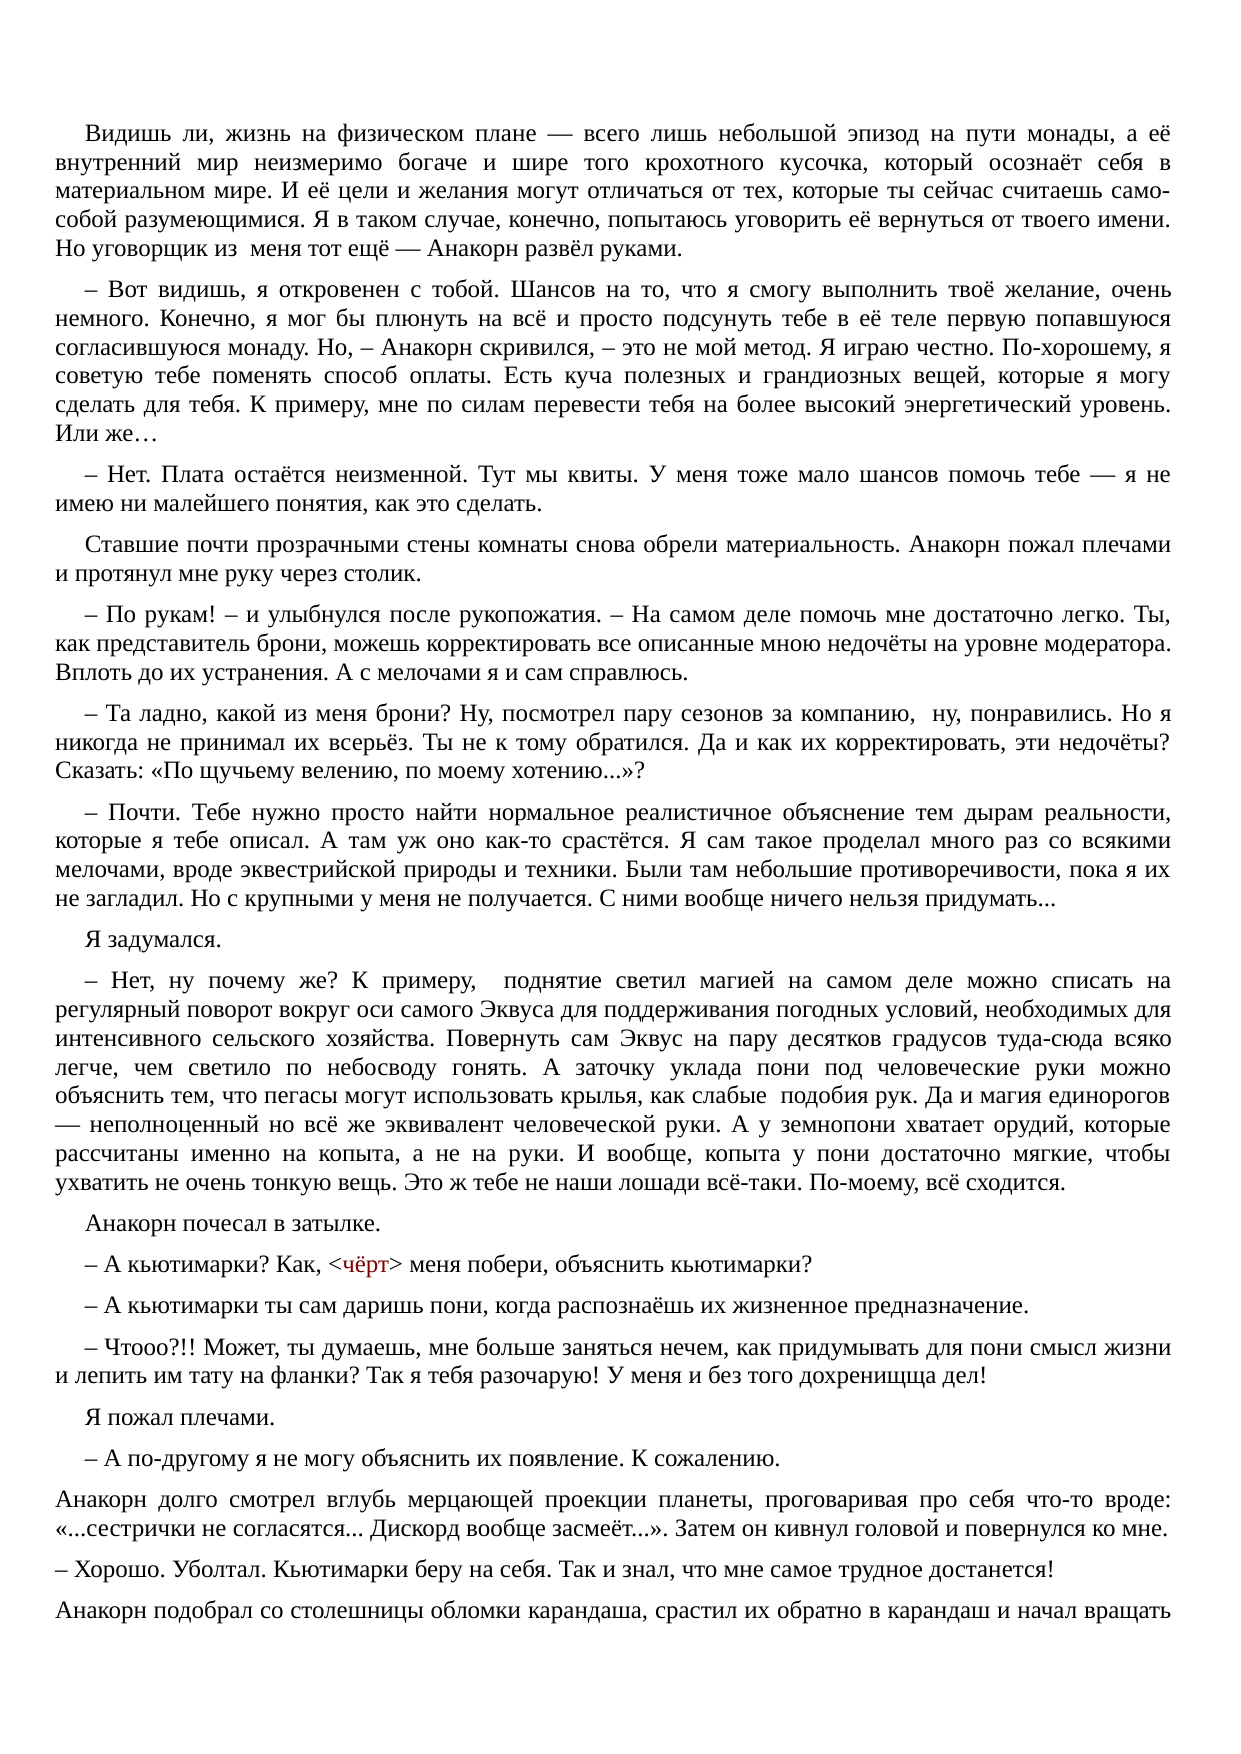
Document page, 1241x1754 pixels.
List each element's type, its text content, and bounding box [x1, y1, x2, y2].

text – Почти. Тебе нужно просто найти нормальное реалистичное объяснение тем дырам реальности, которые я тебе описал. А там уж оно как-то срастётся. Я сам такое проделал много раз со всякими мелочами, вроде эквестрийской природы и техники. Были там небольшие противоречивости, пока я их не загладил. Но с крупными у меня не получается. С ними вообще ничего нельзя придумать... [55, 797, 1172, 912]
text – А по-другому я не могу объяснить их появление. К сожалению. [55, 1443, 1172, 1472]
text – Нет, ну почему же? К примеру, поднятие светил магией на самом деле можно списать на регулярный поворот вокруг оси самого Эквуса для поддерживания погодных условий, необходимых для интенсивного сельского хозяйства. Повернуть сам Эквус на пару десятков градусов туда-сюда всяко легче, чем светило по небосводу гонять. А заточку уклада пони под человеческие руки можно объяснить тем, что пегасы могут использовать крылья, как слабые подобия рук. Да и магия единорогов — неполноценный но всё же эквивалент человеческой руки. А у земнопони хватает орудий, которые рассчитаны именно на копыта, а не на руки. И вообще, копыта у пони достаточно мягкие, чтобы ухватить не очень тонкую вещь. Это ж тебе не наши лошади всё-таки. По-моему, всё сходится. [55, 966, 1172, 1196]
text – Хорошо. Уболтал. Кьютимарки беру на себя. Так и знал, что мне самое трудное достанется! [55, 1554, 1172, 1583]
text – Чтооо?!! Может, ты думаешь, мне больше заняться нечем, как придумывать для пони смысл жизни и лепить им тату на фланки? Так я тебя разочарую! У меня и без того дохренищща дел! [55, 1332, 1172, 1389]
text – А кьютимарки? Как, <чёрт> меня побери, объяснить кьютимарки? [55, 1249, 1172, 1278]
text Я пожал плечами. [55, 1402, 1172, 1431]
text Анакорн долго смотрел вглубь мерцающей проекции планеты, проговаривая про себя что-то вроде: «...сестрички не согласятся... Дискорд вообще засмеёт...». Затем он кивнул головой и повернулся ко мне. [55, 1484, 1172, 1542]
text Анакорн подобрал со столешницы обломки карандаша, срастил их обратно в карандаш и начал вращать [55, 1596, 1172, 1624]
text – А кьютимарки ты сам даришь пони, когда распознаёшь их жизненное предназначение. [55, 1291, 1172, 1319]
text – По рукам! – и улыбнулся после рукопожатия. – На самом деле помочь мне достаточно легко. Ты, как представитель брони, можешь корректировать все описанные мною недочёты на уровне модератора. Вплоть до их устранения. А с мелочами я и сам справлюсь. [55, 599, 1172, 686]
text – Та ладно, какой из меня брони? Ну, посмотрел пару сезонов за компанию, ну, понравились. Но я никогда не принимал их всерьёз. Ты не к тому обратился. Да и как их корректировать, эти недочёты? Сказать: «По щучьему велению, по моему хотению...»? [55, 698, 1172, 784]
text – Нет. Плата остаётся неизменной. Тут мы квиты. У меня тоже мало шансов помочь тебе — я не имею ни малейшего понятия, как это сделать. [55, 459, 1172, 517]
text Видишь ли, жизнь на физическом плане — всего лишь небольшой эпизод на пути монады, а её внутренний мир неизмеримо богаче и шире того крохотного кусочка, который осознаёт себя в материальном мире. И её цели и желания могут отличаться от тех, которые ты сейчас считаешь само-собой разумеющимися. Я в таком случае, конечно, попытаюсь уговорить её вернуться от твоего имени. Но уговорщик из меня тот ещё — Анакорн развёл руками. [55, 118, 1172, 262]
text – Вот видишь, я откровенен с тобой. Шансов на то, что я смогу выполнить твоё желание, очень немного. Конечно, я мог бы плюнуть на всё и просто подсунуть тебе в её теле первую попавшуюся согласившуюся монаду. Но, – Анакорн скривился, – это не мой метод. Я играю честно. По-хорошему, я советую тебе поменять способ оплаты. Есть куча полезных и грандиозных вещей, которые я могу сделать для тебя. К примеру, мне по силам перевести тебя на более высокий энергетический уровень. Или же… [55, 274, 1172, 447]
text Анакорн почесал в затылке. [55, 1208, 1172, 1237]
text Я задумался. [55, 924, 1172, 953]
text Ставшие почти прозрачными стены комнаты снова обрели материальность. Анакорн пожал плечами и протянул мне руку через столик. [55, 529, 1172, 587]
